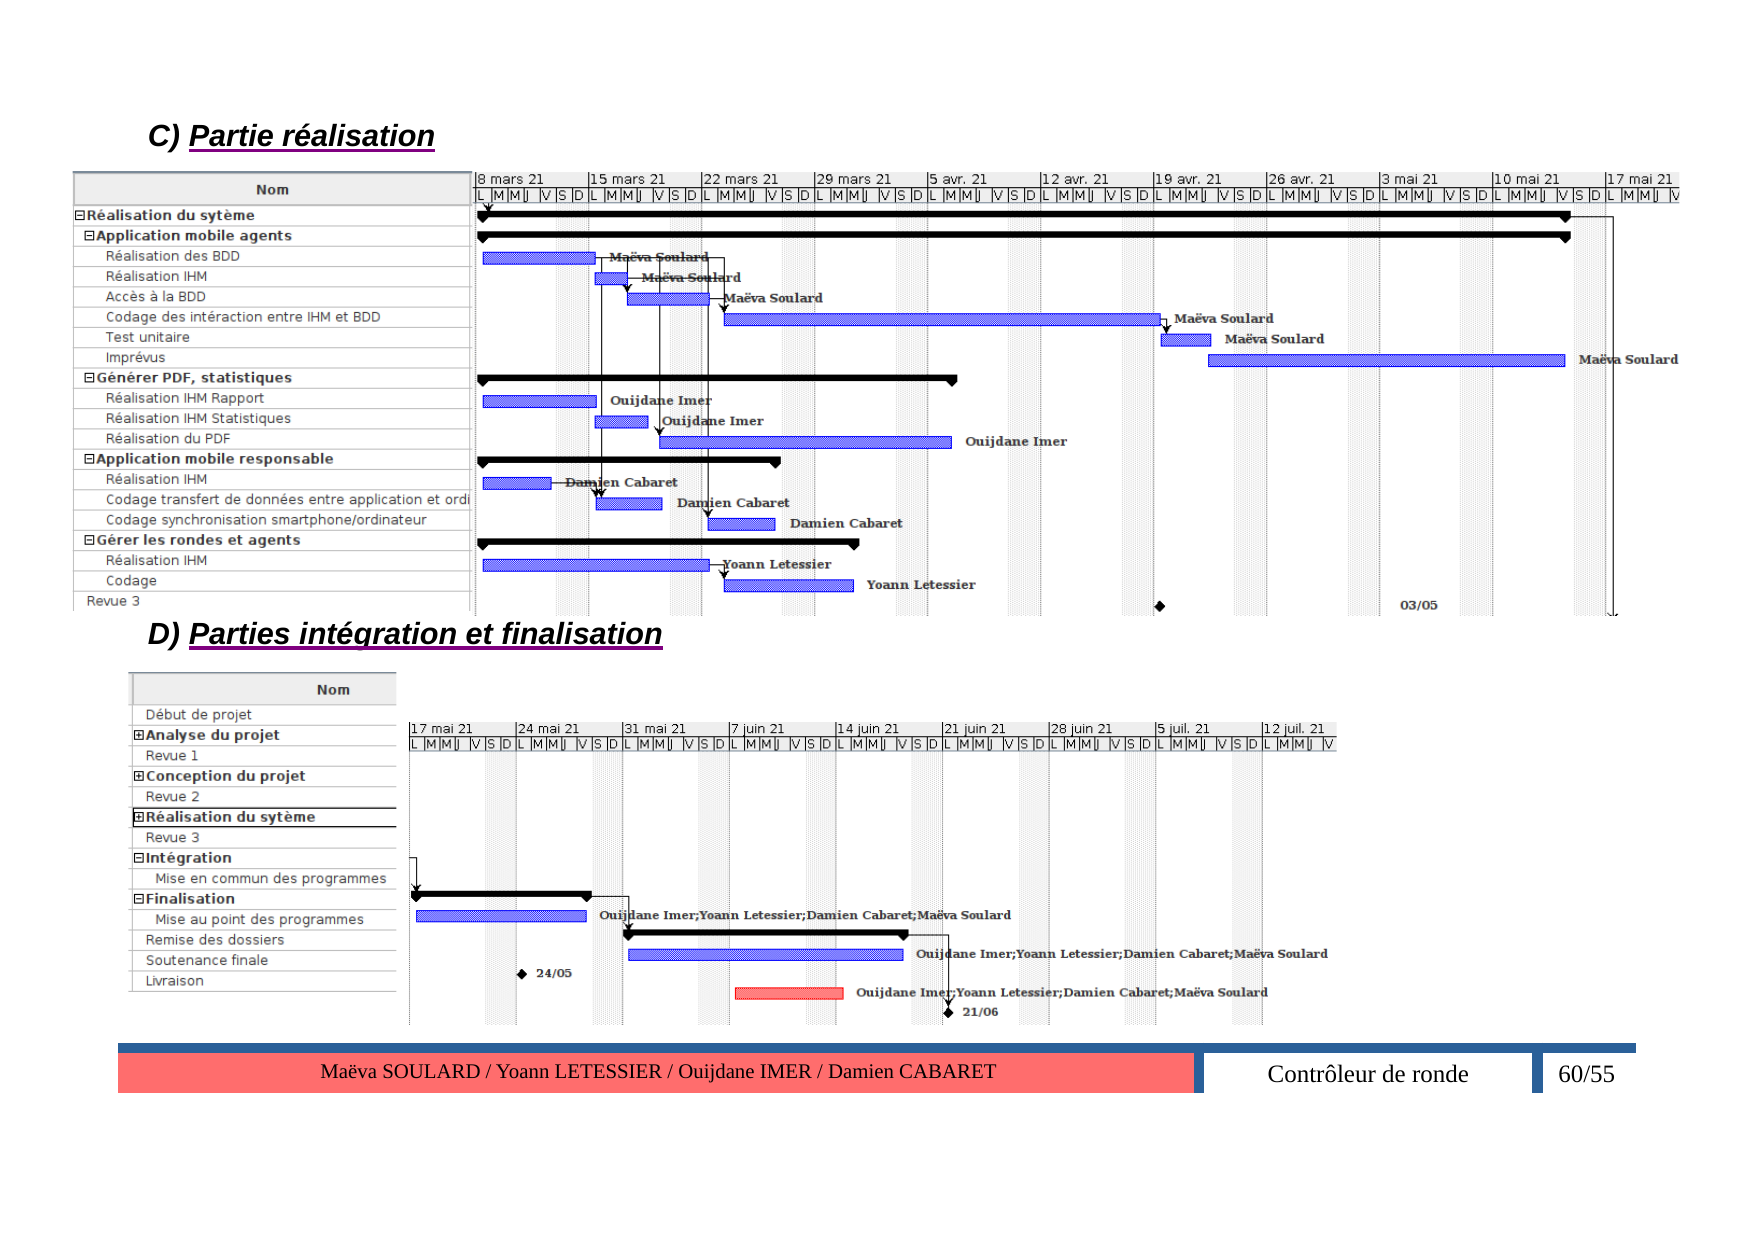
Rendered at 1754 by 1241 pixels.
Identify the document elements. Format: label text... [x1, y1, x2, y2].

picture [472, 171, 1680, 616]
subtitle Parties intégration et finalisation [118, 616, 1636, 651]
picture [408, 722, 1337, 1025]
picture [128, 672, 162, 992]
subtitle Partie réalisation [118, 118, 1636, 153]
picture [72, 171, 137, 611]
